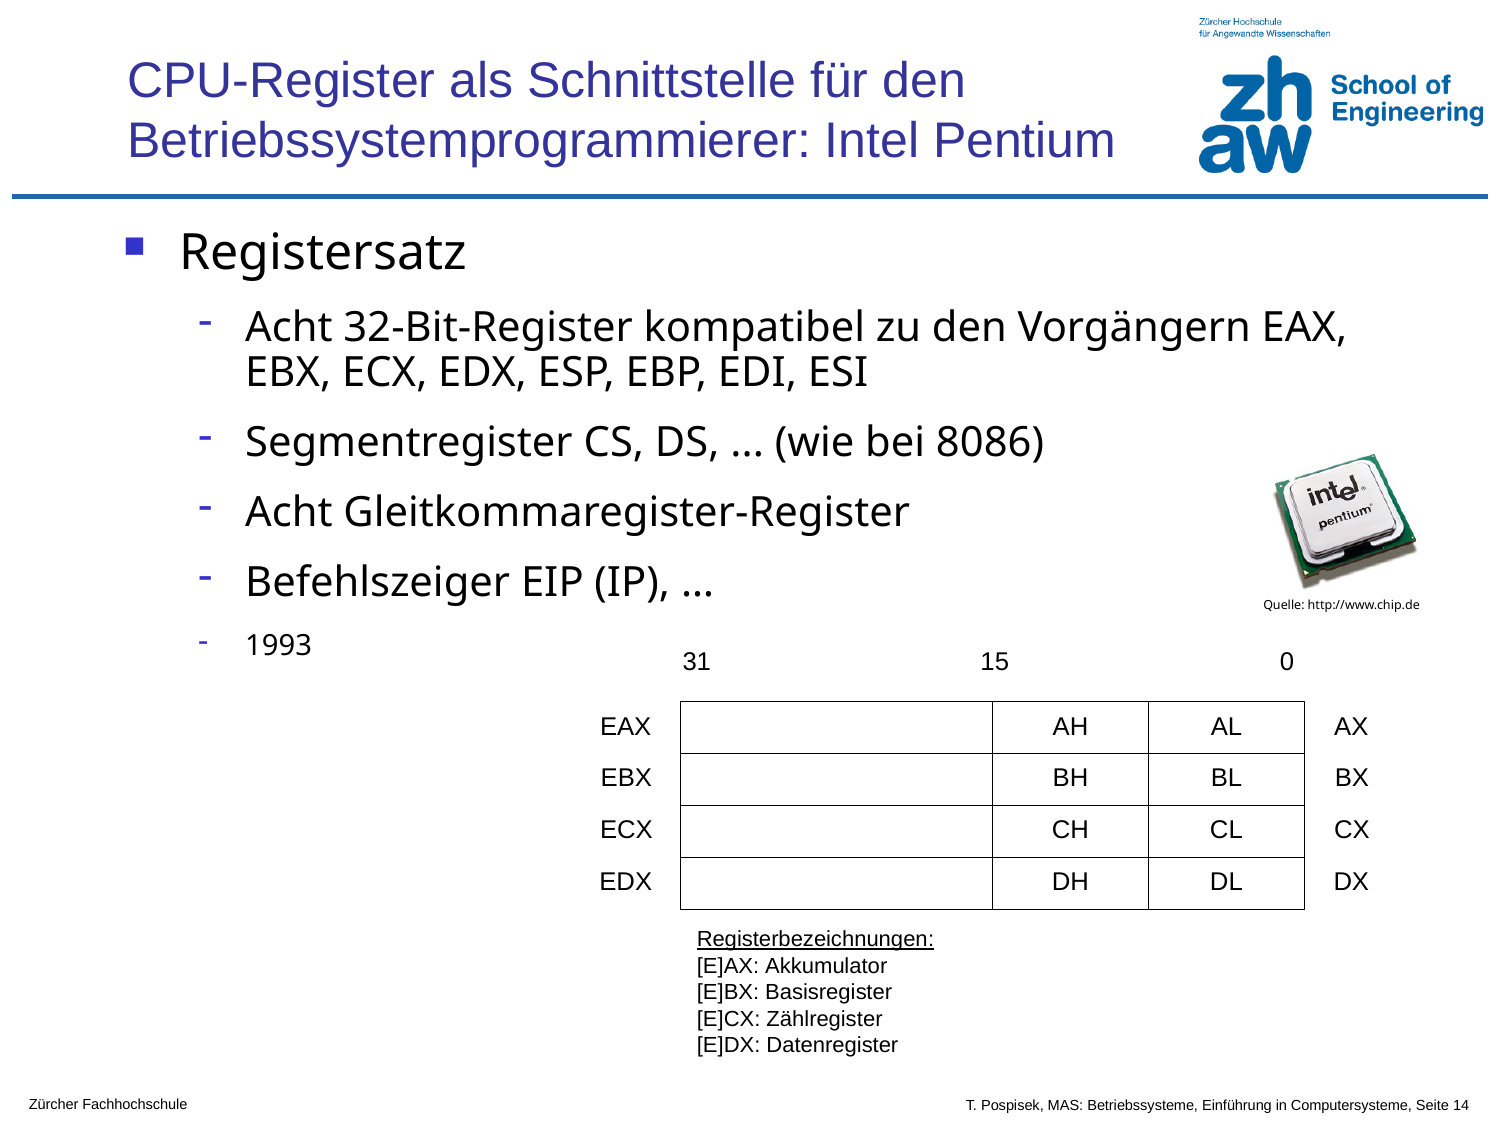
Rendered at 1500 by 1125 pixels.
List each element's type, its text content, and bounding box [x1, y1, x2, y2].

title CPU-Register als Schnittstelle für den Betriebssystemprogrammierer: Intel Pentium [112, 50, 1391, 175]
list Registersatz Acht 32-Bit-Register kompatibel zu den Vorgängern EAX, EBX, ECX, EDX, ESP, EBP, EDI, ESI Segmentregister CS, DS, ... (wie bei 8086) Acht Gleitkommaregister-Register Befehlszeiger EIP (IP), … 1993 [108, 219, 1388, 581]
picture [1199, 18, 1483, 173]
picture [1272, 431, 1418, 591]
picture [583, 620, 1394, 1062]
text_box Quelle: http://www.chip.de [1248, 591, 1450, 628]
